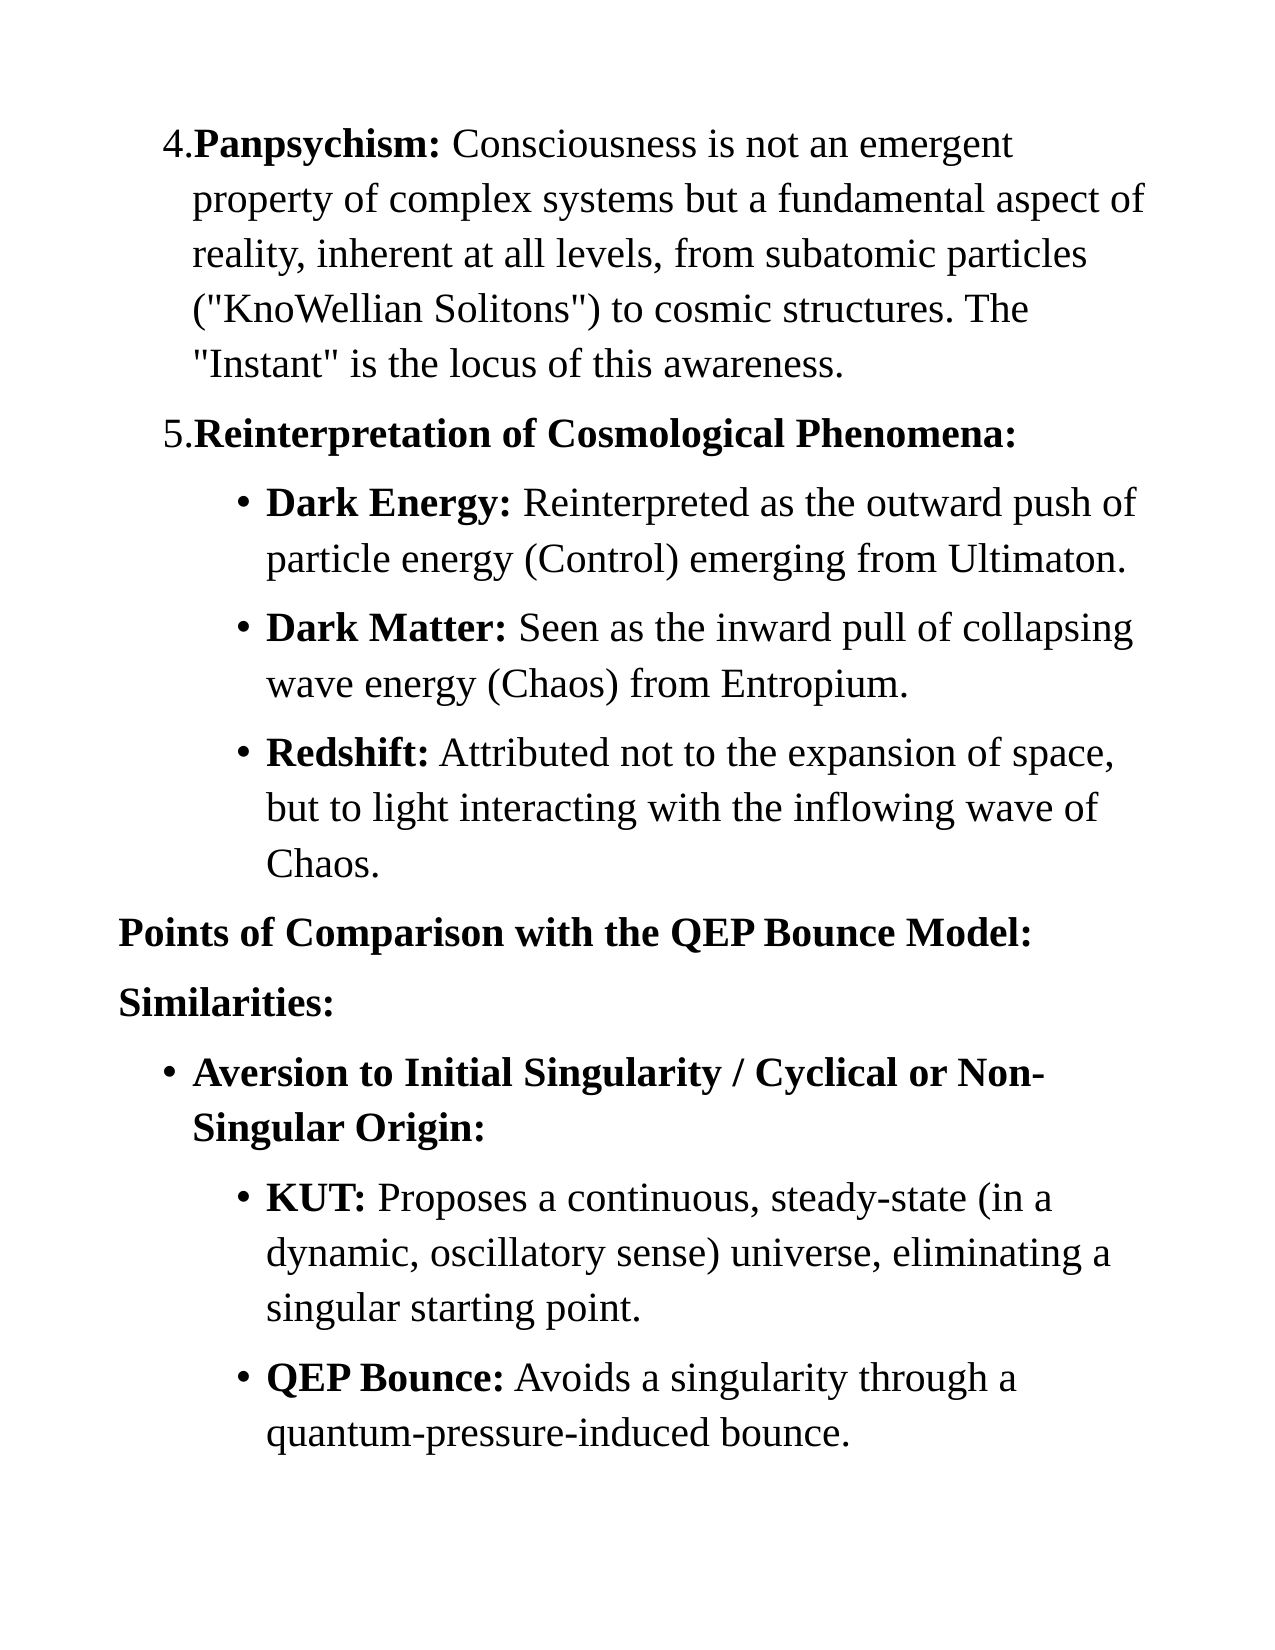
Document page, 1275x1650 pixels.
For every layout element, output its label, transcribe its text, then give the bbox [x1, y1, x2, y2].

list QEP Bounce: Avoids a singularity through a quantum-pressure-induced bounce. [236, 1352, 1157, 1455]
text Similarities: [118, 977, 1157, 1025]
list Dark Energy: Reinterpreted as the outward push of particle energy (Control) emerging from Ultimaton. [236, 478, 1157, 581]
list Panpsychism: Consciousness is not an emergent property of complex systems but a fundamental aspect of reality, inherent at all levels, from subatomic particles ("KnoWellian Solitons") to cosmic structures. The "Instant" is the locus of this awareness. [162, 118, 1157, 386]
list Reinterpretation of Cosmological Phenomena: [162, 408, 1157, 456]
list KUT: Proposes a continuous, steady-state (in a dynamic, oscillatory sense) universe, eliminating a singular starting point. [236, 1172, 1157, 1330]
list Redshift: Attributed not to the expansion of space, but to light interacting with the inflowing wave of Chaos. [236, 728, 1157, 886]
text Points of Comparison with the QEP Bounce Model: [118, 908, 1157, 956]
list Aversion to Initial Singularity / Cyclical or Non-Singular Origin: [162, 1047, 1157, 1150]
list Dark Matter: Seen as the inward pull of collapsing wave energy (Chaos) from Entropium. [236, 603, 1157, 706]
